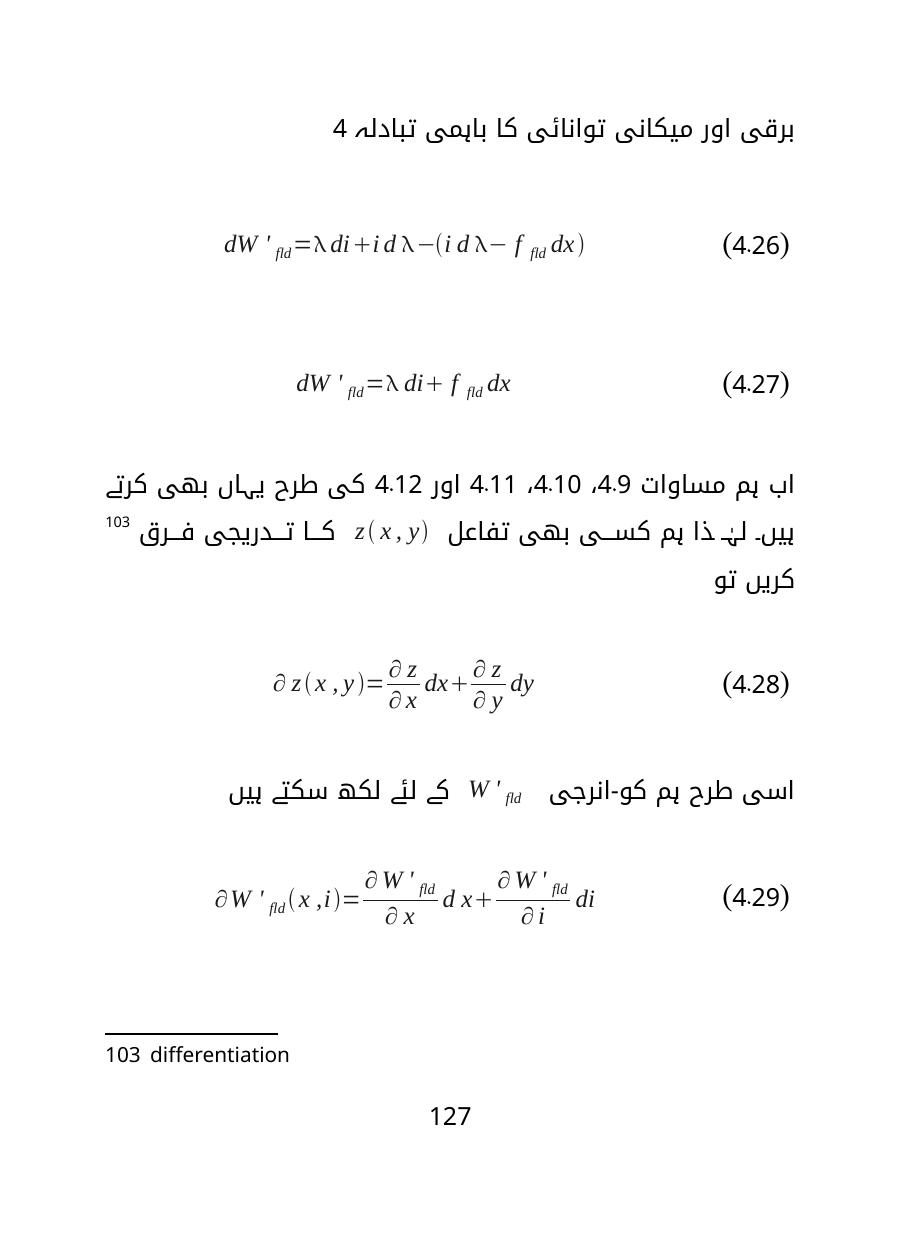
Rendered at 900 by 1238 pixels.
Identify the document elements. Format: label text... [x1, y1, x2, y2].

text differentiation [105, 1040, 795, 1068]
table_header (4.28) [693, 650, 795, 733]
table_header [105, 356, 694, 427]
table_header [105, 216, 695, 288]
table_header [105, 650, 692, 733]
table_header (4.27) [694, 356, 795, 427]
text اب ہم مساوات 4.9، 4.10، 4.11 اور 4.12 کی طرح یہاں بھی کرتے ہیں۔ لہٰذا ہم کسی بھی تفاعلکا تدریجی فرق کریں تو [105, 461, 795, 603]
table_header [105, 861, 695, 947]
table_header (4.29) [695, 861, 795, 947]
text اسی طرح ہم کو-انرجی کے لئے لکھ سکتے ہیں [105, 767, 795, 814]
table_header (4.26) [695, 216, 795, 288]
